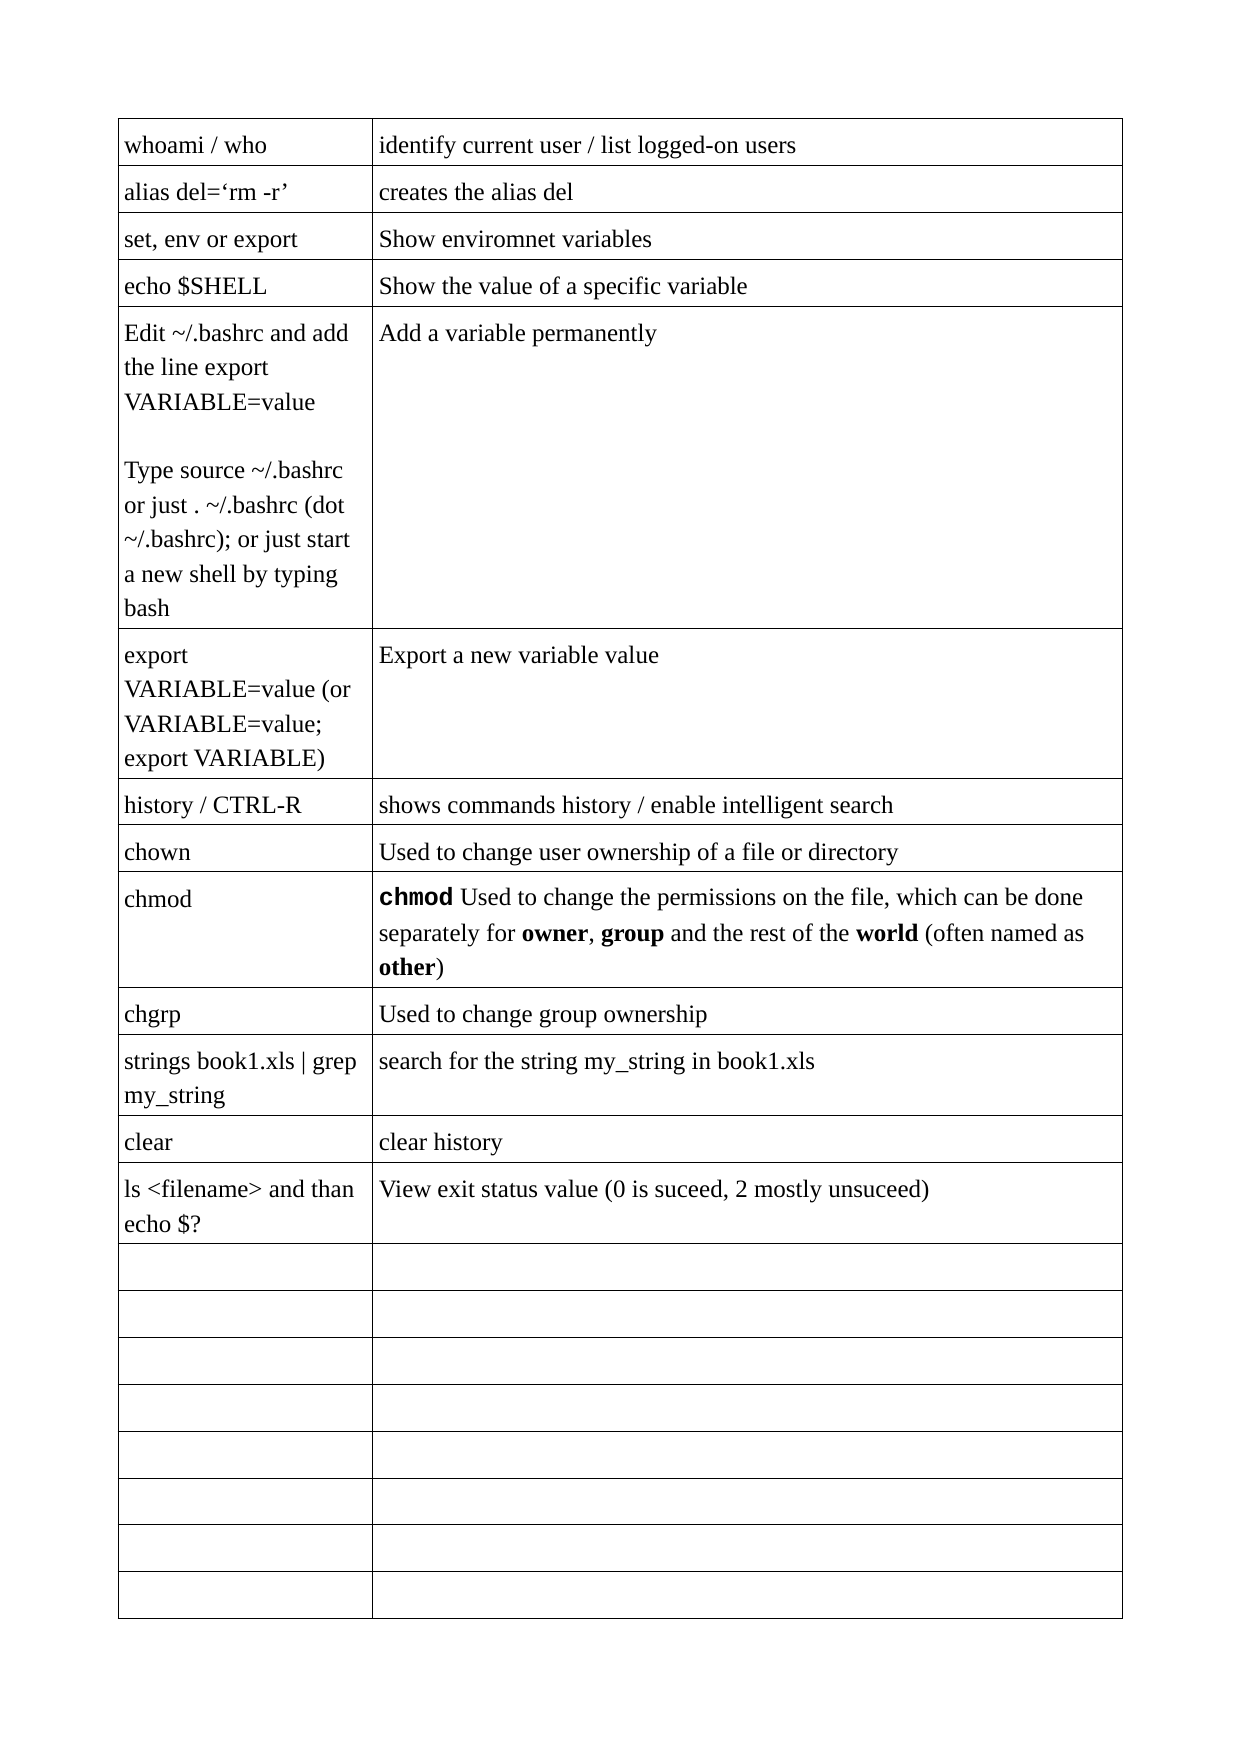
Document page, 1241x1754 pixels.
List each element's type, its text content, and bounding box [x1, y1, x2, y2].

table_cell chmod Used to change the permissions on the file, which can be done separately for owner, group and the rest of the world (often named as other) [373, 872, 1122, 987]
table_cell creates the alias del [373, 166, 1122, 212]
table_cell [119, 1525, 372, 1571]
table_cell [119, 1385, 372, 1431]
table_cell [119, 1479, 372, 1524]
table_cell [373, 1244, 1122, 1290]
table_cell [119, 1291, 372, 1337]
table_cell Add a variable permanently [373, 307, 1122, 627]
table_cell Used to change user ownership of a file or directory [373, 825, 1122, 871]
table_cell [119, 1338, 372, 1384]
table_cell [373, 1385, 1122, 1431]
table_cell [373, 1479, 1122, 1524]
table_cell chmod [119, 872, 372, 987]
table_cell [373, 1525, 1122, 1571]
table_cell search for the string my_string in book1.xls [373, 1035, 1122, 1115]
table_cell strings book1.xls | grep my_string [119, 1035, 372, 1115]
table_cell [119, 1244, 372, 1290]
table_cell Export a new variable value [373, 629, 1122, 777]
table_cell [373, 1432, 1122, 1477]
table_cell clear history [373, 1116, 1122, 1162]
table_cell alias del=‘rm -r’ [119, 166, 372, 212]
table_cell ls <filename> and than echo $? [119, 1163, 372, 1243]
table_cell echo $SHELL [119, 260, 372, 306]
table_cell [373, 1338, 1122, 1384]
table_cell Show enviromnet variables [373, 213, 1122, 259]
table_cell chgrp [119, 988, 372, 1034]
table_cell View exit status value (0 is suceed, 2 mostly unsuceed) [373, 1163, 1122, 1243]
table_cell Edit ~/.bashrc and add the line export VARIABLE=value Type source ~/.bashrc or just . ~/.bashrc (dot ~/.bashrc); or just start a new shell by typing bash [119, 307, 372, 627]
table_cell chown [119, 825, 372, 871]
table_cell Used to change group ownership [373, 988, 1122, 1034]
table_cell clear [119, 1116, 372, 1162]
table_cell Show the value of a specific variable [373, 260, 1122, 306]
table_cell [373, 1572, 1122, 1618]
table_cell identify current user / list logged-on users [373, 119, 1122, 165]
table_cell shows commands history / enable intelligent search [373, 779, 1122, 824]
table_cell set, env or export [119, 213, 372, 259]
table_cell [119, 1572, 372, 1618]
table_cell [373, 1291, 1122, 1337]
table_cell export VARIABLE=value (or VARIABLE=value; export VARIABLE) [119, 629, 372, 777]
table_cell whoami / who [119, 119, 372, 165]
table_cell [119, 1432, 372, 1477]
table_cell history / CTRL-R [119, 779, 372, 824]
